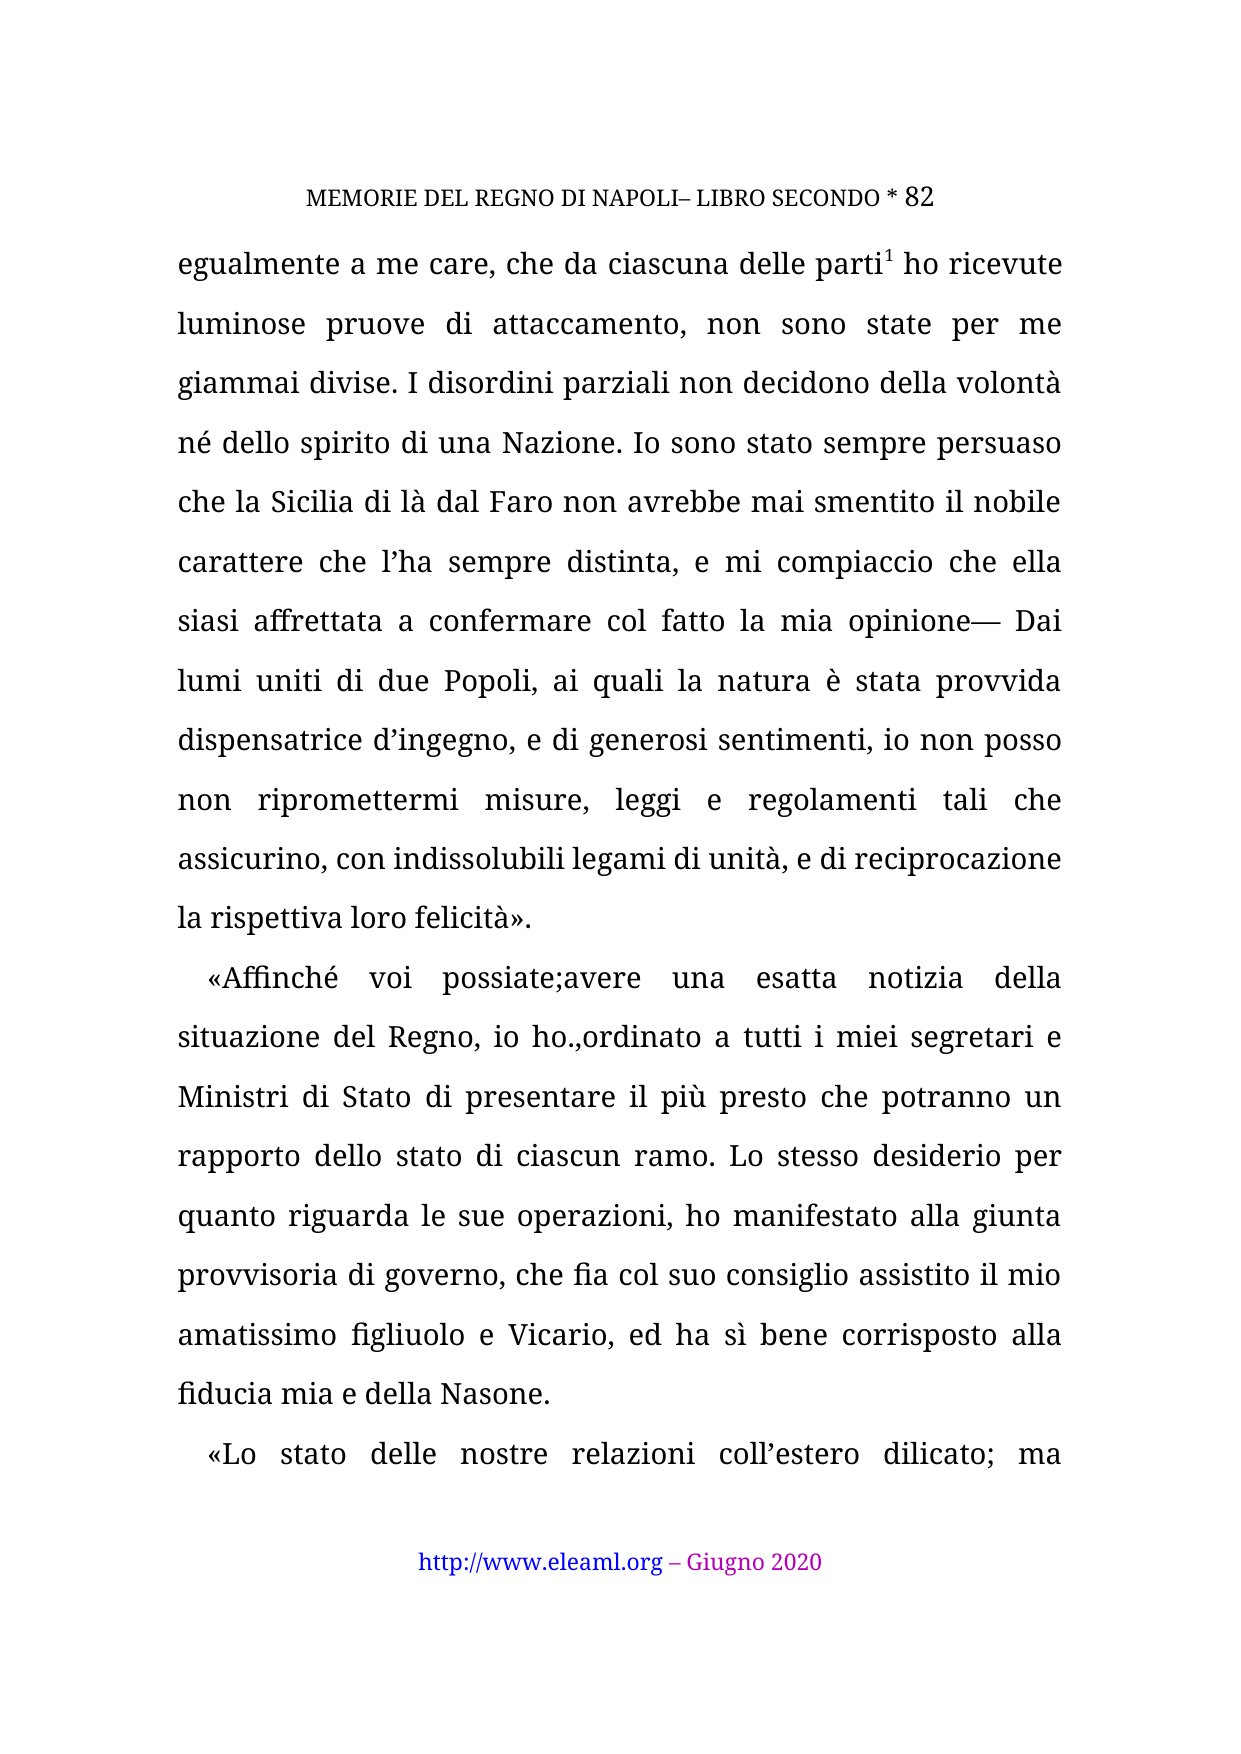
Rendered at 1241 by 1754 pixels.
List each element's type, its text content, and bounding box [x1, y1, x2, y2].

text «Lo stato delle nostre relazioni coll’estero dilicato; ma [177, 1433, 1063, 1473]
text «Affinché voi possiate;avere una esatta notizia della situazione del Regno, io ho.,ordinato a tutti i miei segretari e Ministri di Stato di presentare il più presto che potranno un rapporto dello stato di ciascun ramo. Lo stesso desiderio per quanto riguarda le sue operazioni, ho manifestato alla giunta provvisoria di governo, che fia col suo consiglio assistito il mio amatissimo figliuolo e Vicario, ed ha sì bene corrisposto alla fiducia mia e della Nasone. [177, 957, 1063, 1413]
text egualmente a me care, che da ciascuna delle parti1 ho ricevute luminose pruove di attaccamento, non sono state per me giammai divise. I disordini parziali non decidono della volontà né dello spirito di una Nazione. Io sono stato sempre persuaso che la Sicilia di là dal Faro non avrebbe mai smentito il nobile carattere che l’ha sempre distinta, e mi compiaccio che ella siasi affrettata a confermare col fatto la mia opinione— Dai lumi uniti di due Popoli, ai quali la natura è stata provvida dispensatrice d’ingegno, e di generosi sentimenti, io non posso non ripromettermi misure, leggi e regolamenti tali che assicurino, con indissolubili legami di unità, e di reciprocazione la rispettiva loro felicità». [177, 243, 1063, 937]
